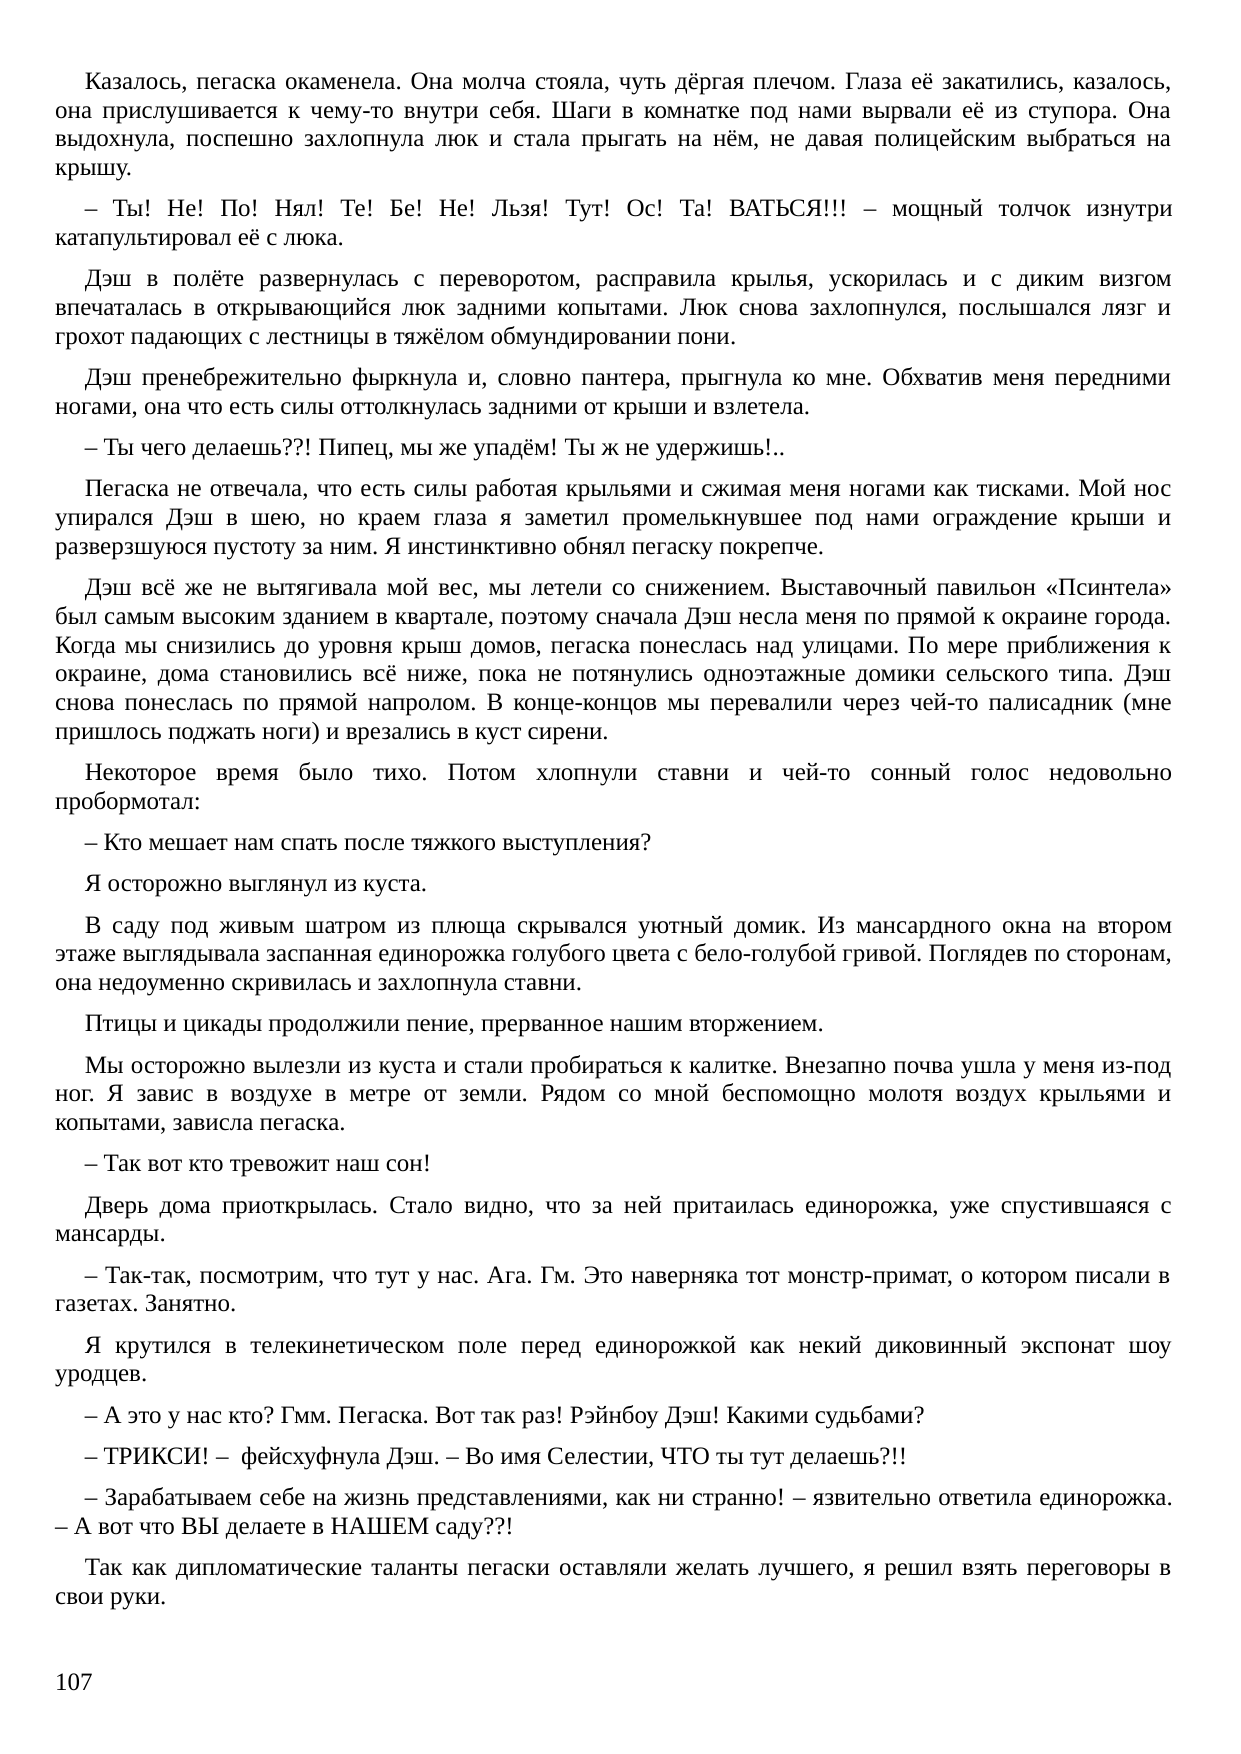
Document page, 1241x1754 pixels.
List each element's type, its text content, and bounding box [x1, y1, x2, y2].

text Дверь дома приоткрылась. Стало видно, что за ней притаилась единорожка, уже спустившаяся с мансарды. [55, 1190, 1173, 1247]
text Дэш в полёте развернулась с переворотом, расправила крылья, ускорилась и с диким визгом впечаталась в открывающийся люк задними копытами. Люк снова захлопнулся, послышался лязг и грохот падающих с лестницы в тяжёлом обмундировании пони. [55, 263, 1173, 350]
text Пегаска не отвечала, что есть силы работая крыльями и сжимая меня ногами как тисками. Мой нос упирался Дэш в шею, но краем глаза я заметил промелькнувшее под нами ограждение крыши и разверзшуюся пустоту за ним. Я инстинктивно обнял пегаску покрепче. [55, 473, 1173, 560]
text – Так-так, посмотрим, что тут у нас. Ага. Гм. Это наверняка тот монстр-примат, о котором писали в газетах. Занятно. [55, 1260, 1173, 1317]
text – Зарабатываем себе на жизнь представлениями, как ни странно! – язвительно ответила единорожка. – А вот что ВЫ делаете в НАШЕМ саду??! [55, 1482, 1173, 1540]
text Так как дипломатические таланты пегаски оставляли желать лучшего, я решил взять переговоры в свои руки. [55, 1552, 1173, 1610]
text – Ты чего делаешь??! Пипец, мы же упадём! Ты ж не удержишь!.. [55, 432, 1173, 461]
text Мы осторожно вылезли из куста и стали пробираться к калитке. Внезапно почва ушла у меня из-под ног. Я завис в воздухе в метре от земли. Рядом со мной беспомощно молотя воздух крыльями и копытами, зависла пегаска. [55, 1050, 1173, 1136]
text – ТРИКСИ! – фейсхуфнула Дэш. – Во имя Селестии, ЧТО ты тут делаешь?!! [55, 1441, 1173, 1470]
text – Кто мешает нам спать после тяжкого выступления? [55, 827, 1173, 856]
text Дэш всё же не вытягивала мой вес, мы летели со снижением. Выставочный павильон «Псинтела» был самым высоким зданием в квартале, поэтому сначала Дэш несла меня по прямой к окраине города. Когда мы снизились до уровня крыш домов, пегаска понеслась над улицами. По мере приближения к окраине, дома становились всё ниже, пока не потянулись одноэтажные домики сельского типа. Дэш снова понеслась по прямой напролом. В конце-концов мы перевалили через чей-то палисадник (мне пришлось поджать ноги) и врезались в куст сирени. [55, 572, 1173, 745]
text Некоторое время было тихо. Потом хлопнули ставни и чей-то сонный голос недовольно пробормотал: [55, 757, 1173, 815]
text – А это у нас кто? Гмм. Пегаска. Вот так раз! Рэйнбоу Дэш! Какими судьбами? [55, 1400, 1173, 1428]
text Казалось, пегаска окаменела. Она молча стояла, чуть дёргая плечом. Глаза её закатились, казалось, она прислушивается к чему-то внутри себя. Шаги в комнатке под нами вырвали её из ступора. Она выдохнула, поспешно захлопнула люк и стала прыгать на нём, не давая полицейским выбраться на крышу. [55, 66, 1173, 181]
text Птицы и цикады продолжили пение, прерванное нашим вторжением. [55, 1008, 1173, 1037]
text – Так вот кто тревожит наш сон! [55, 1148, 1173, 1177]
text Дэш пренебрежительно фыркнула и, словно пантера, прыгнула ко мне. Обхватив меня передними ногами, она что есть силы оттолкнулась задними от крыши и взлетела. [55, 362, 1173, 420]
text В саду под живым шатром из плюща скрывался уютный домик. Из мансардного окна на втором этаже выглядывала заспанная единорожка голубого цвета с бело-голубой гривой. Поглядев по сторонам, она недоуменно скривилась и захлопнула ставни. [55, 910, 1173, 996]
text – Ты! Не! По! Нял! Те! Бе! Не! Льзя! Тут! Ос! Та! ВАТЬСЯ!!! – мощный толчок изнутри катапультировал её с люка. [55, 193, 1173, 251]
text Я крутился в телекинетическом поле перед единорожкой как некий диковинный экспонат шоу уродцев. [55, 1330, 1173, 1387]
text Я осторожно выглянул из куста. [55, 868, 1173, 897]
